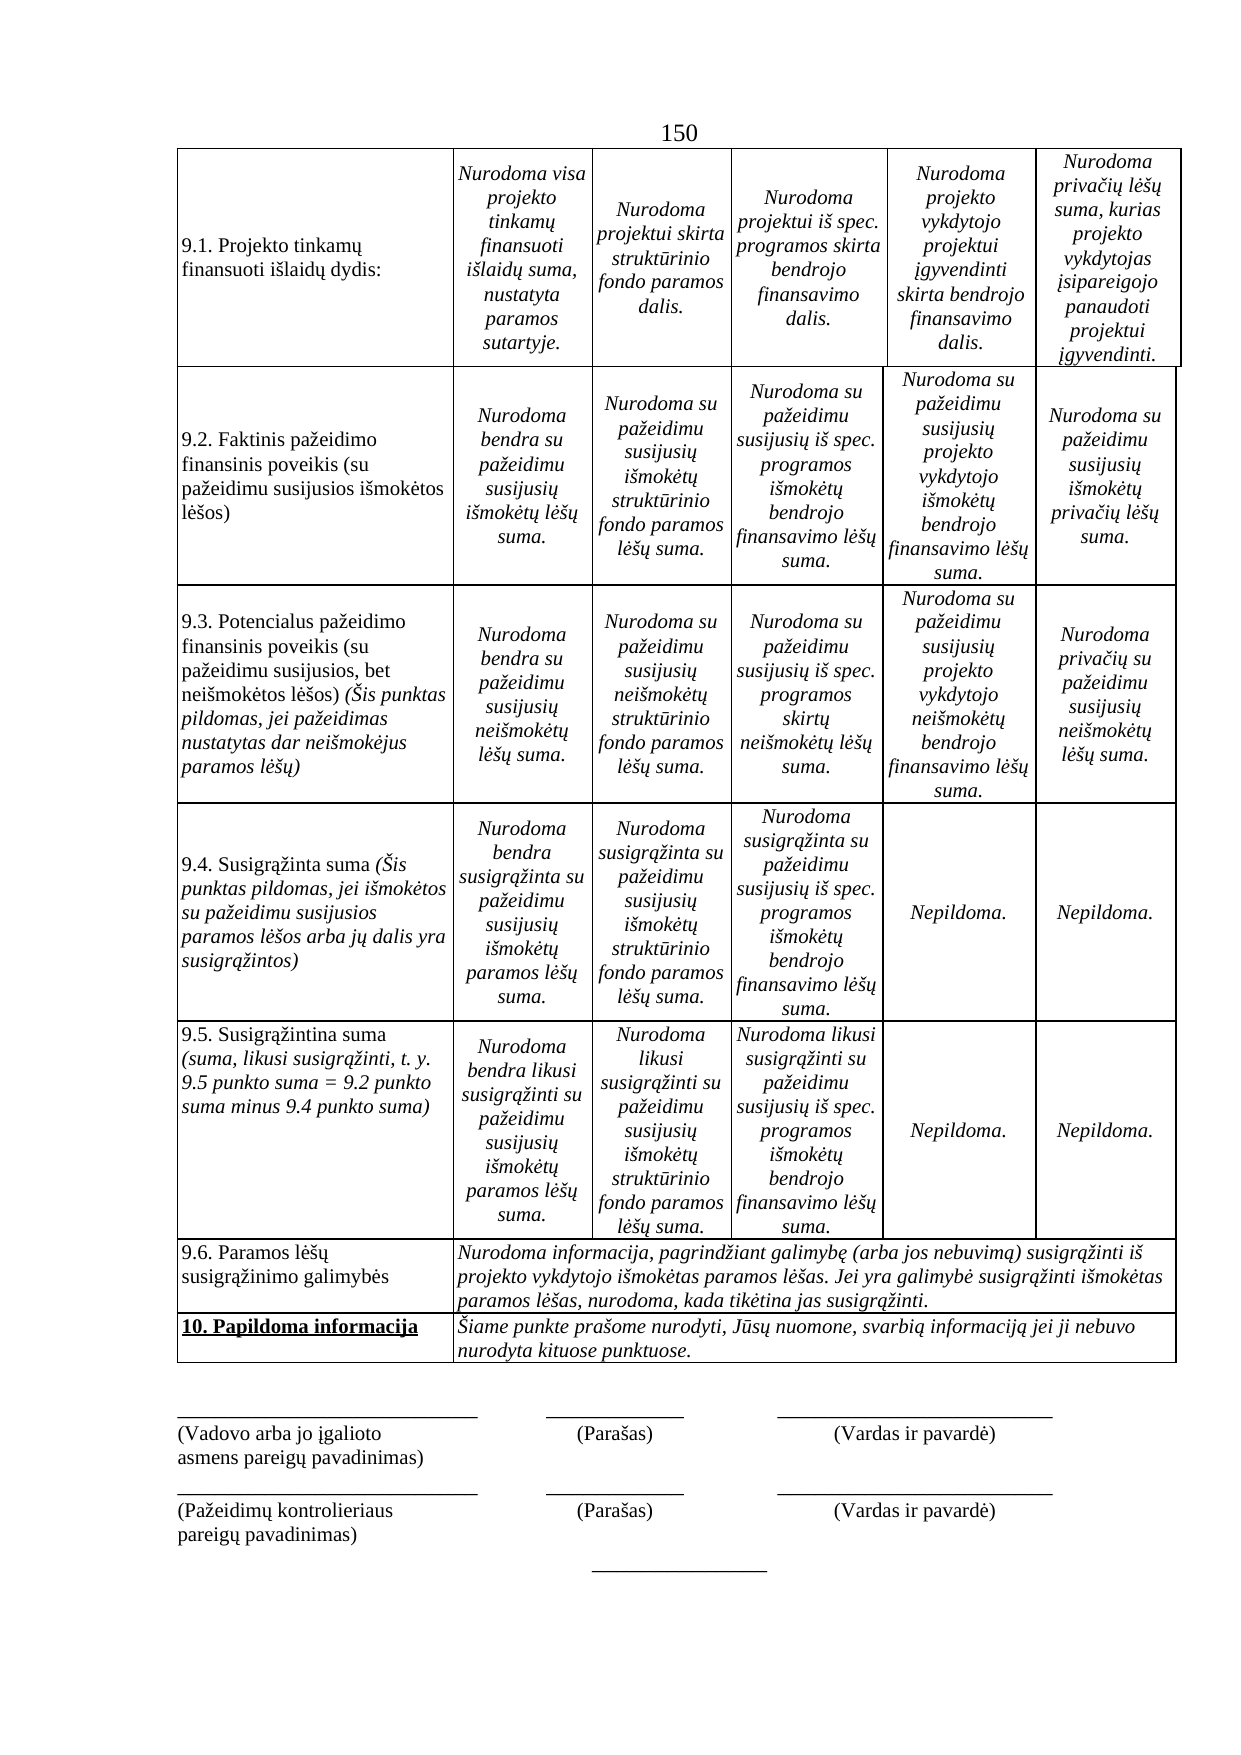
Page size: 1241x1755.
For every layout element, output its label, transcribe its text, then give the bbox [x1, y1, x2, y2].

table_cell 10. Papildoma informacija [178, 1314, 453, 1362]
table_cell 9.3. Potencialus pažeidimo finansinis poveikis (su pažeidimu susijusios, bet neišmokėtos lėšos) (Šis punktas pildomas, jei pažeidimas nustatytas dar neišmokėjus paramos lėšų) [178, 586, 453, 802]
table_cell Nurodoma su pažeidimu susijusių iš spec. programos išmokėtų bendrojo finansavimo lėšų suma. [732, 367, 882, 584]
text ________________________ ___________ ______________________ [177, 1392, 1181, 1421]
table_cell Nurodoma su pažeidimu susijusių neišmokėtų struktūrinio fondo paramos lėšų suma. [593, 586, 731, 802]
table_cell Nurodoma su pažeidimu susijusių projekto vykdytojo neišmokėtų bendrojo finansavimo lėšų suma. [884, 586, 1035, 802]
table_cell Nurodoma informacija, pagrindžiant galimybę (arba jos nebuvimą) susigrąžinti iš projekto vykdytojo išmokėtas paramos lėšas. Jei yra galimybė susigrąžinti išmokėtas paramos lėšas, nurodoma, kada tikėtina jas susigrąžinti. [454, 1240, 1175, 1312]
table_cell Nurodoma likusi susigrąžinti su pažeidimu susijusių iš spec. programos išmokėtų bendrojo finansavimo lėšų suma. [732, 1022, 882, 1238]
table_cell Nurodoma su pažeidimu susijusių projekto vykdytojo išmokėtų bendrojo finansavimo lėšų suma. [884, 367, 1035, 584]
table_cell Nurodoma su pažeidimu susijusių iš spec. programos skirtų neišmokėtų lėšų suma. [732, 586, 882, 802]
table_cell Nurodoma bendra susigrąžinta su pažeidimu susijusių išmokėtų paramos lėšų suma. [454, 804, 592, 1020]
table_cell 9.4. Susigrąžinta suma (Šis punktas pildomas, jei išmokėtos su pažeidimu susijusios paramos lėšos arba jų dalis yra susigrąžintos) [178, 804, 453, 1020]
table_cell [1177, 584, 1181, 802]
table_cell Nepildoma. [884, 804, 1035, 1020]
table_cell Nurodoma visa projekto tinkamų finansuoti išlaidų suma, nustatyta paramos sutartyje. [454, 149, 592, 366]
table_cell Nurodoma projektui iš spec. programos skirta bendrojo finansavimo dalis. [732, 149, 887, 366]
table_cell Nurodoma bendra likusi susigrąžinti su pažeidimu susijusių išmokėtų paramos lėšų suma. [454, 1022, 592, 1238]
table_cell Nurodoma projekto vykdytojo projektui įgyvendinti skirta bendrojo finansavimo dalis. [888, 149, 1035, 366]
table_cell Nurodoma privačių lėšų suma, kurias projekto vykdytojas įsipareigojo panaudoti projektui įgyvendinti. [1037, 149, 1180, 366]
table_cell [1177, 1312, 1181, 1362]
table_cell Nepildoma. [1037, 1022, 1175, 1238]
table_cell Šiame punkte prašome nurodyti, Jūsų nuomone, svarbią informaciją jei ji nebuvo nurodyta kituose punktuose. [454, 1314, 1175, 1362]
table_cell [1177, 1020, 1181, 1238]
table_cell [1177, 367, 1181, 584]
table_cell Nurodoma privačių su pažeidimu susijusių neišmokėtų lėšų suma. [1037, 586, 1175, 802]
table_cell Nurodoma susigrąžinta su pažeidimu susijusių iš spec. programos išmokėtų bendrojo finansavimo lėšų suma. [732, 804, 882, 1020]
table_cell Nepildoma. [1037, 804, 1175, 1020]
text (Pažeidimų kontrolieriaus (Parašas) (Vardas ir pavardė) [177, 1498, 1181, 1522]
table_cell Nurodoma su pažeidimu susijusių išmokėtų struktūrinio fondo paramos lėšų suma. [593, 367, 731, 584]
table_cell 9.5. Susigrąžintina suma (suma, likusi susigrąžinti, t. y. 9.5 punkto suma = 9.2 punkto suma minus 9.4 punkto suma) [178, 1022, 453, 1238]
table_cell Nurodoma su pažeidimu susijusių išmokėtų privačių lėšų suma. [1037, 367, 1175, 584]
table_cell Nurodoma projektui skirta struktūrinio fondo paramos dalis. [593, 149, 731, 366]
table_cell 9.2. Faktinis pažeidimo finansinis poveikis (su pažeidimu susijusios išmokėtos lėšos) [178, 367, 453, 584]
table_cell [1177, 1238, 1181, 1312]
table_cell [1177, 802, 1181, 1020]
table_cell Nepildoma. [884, 1022, 1035, 1238]
text asmens pareigų pavadinimas) [177, 1445, 1181, 1469]
table_cell Nurodoma susigrąžinta su pažeidimu susijusių išmokėtų struktūrinio fondo paramos lėšų suma. [593, 804, 731, 1020]
table_cell Nurodoma likusi susigrąžinti su pažeidimu susijusių išmokėtų struktūrinio fondo paramos lėšų suma. [593, 1022, 731, 1238]
table_cell Nurodoma bendra su pažeidimu susijusių neišmokėtų lėšų suma. [454, 586, 592, 802]
text ______________ [177, 1546, 1181, 1574]
text (Vadovo arba jo įgalioto (Parašas) (Vardas ir pavardė) [177, 1421, 1181, 1445]
text ________________________ ___________ ______________________ [177, 1469, 1181, 1498]
table_cell 9.1. Projekto tinkamų finansuoti išlaidų dydis: [178, 149, 453, 366]
table_cell 9.6. Paramos lėšų susigrąžinimo galimybės [178, 1240, 453, 1312]
table_cell Nurodoma bendra su pažeidimu susijusių išmokėtų lėšų suma. [454, 367, 592, 584]
text pareigų pavadinimas) [177, 1522, 1181, 1546]
